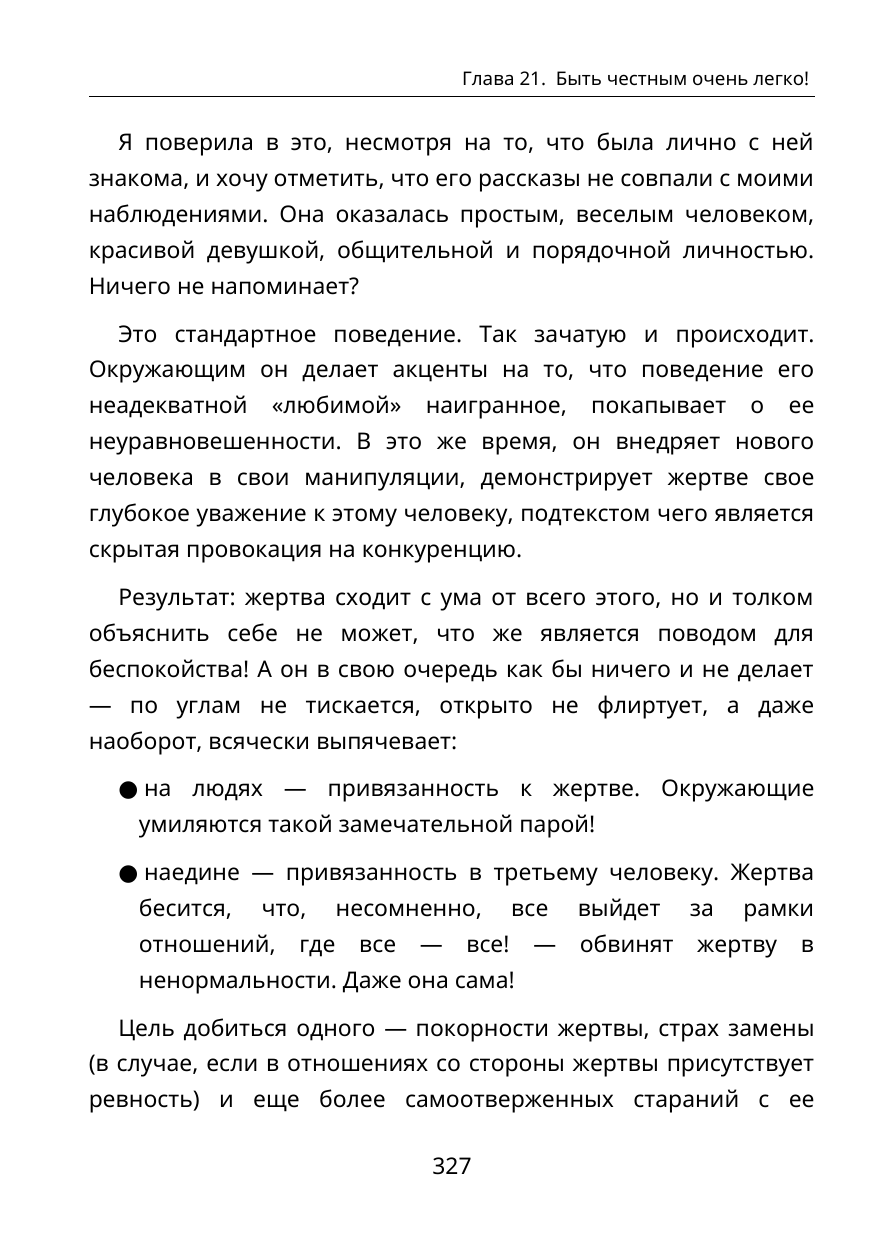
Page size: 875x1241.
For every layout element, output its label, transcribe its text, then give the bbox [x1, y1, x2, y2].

list наедине — привязанность в третьему человеку. Жертва бесится, что, несомненно, все выйдет за рамки отношений, где все — все! — обвинят жертву в ненормальности. Даже она сама! [118, 856, 815, 995]
text Я поверила в это, несмотря на то, что была лично с ней знакома, и хочу отметить, что его рассказы не совпали с моими наблюдениями. Она оказалась простым, веселым человеком, красивой девушкой, общительной и порядочной личностью. Ничего не напоминает? [88, 126, 815, 301]
text Результат: жертва сходит с ума от всего этого, но и толком объяснить себе не может, что же является поводом для беспокойства! А он в свою очередь как бы ничего и не делает — по углам не тискается, открыто не флиртует, а даже наоборот, всячески выпячевает: [88, 581, 815, 756]
text Это стандартное поведение. Так зачатую и происходит. Окружающим он делает акценты на то, что поведение его неадекватной «любимой» наигранное, покапывает о ее неуравновешенности. В это же время, он внедряет нового человека в свои манипуляции, демонстрирует жертве свое глубокое уважение к этому человеку, подтекстом чего является скрытая провокация на конкуренцию. [88, 317, 815, 564]
text Цель добиться одного — покорности жертвы, страх замены (в случае, если в отношениях со стороны жертвы присутствует ревность) и еще более самоотверженных стараний с ее [88, 1011, 815, 1114]
list на людях — привязанность к жертве. Окружающие умиляются такой замечательной парой! [118, 772, 815, 839]
